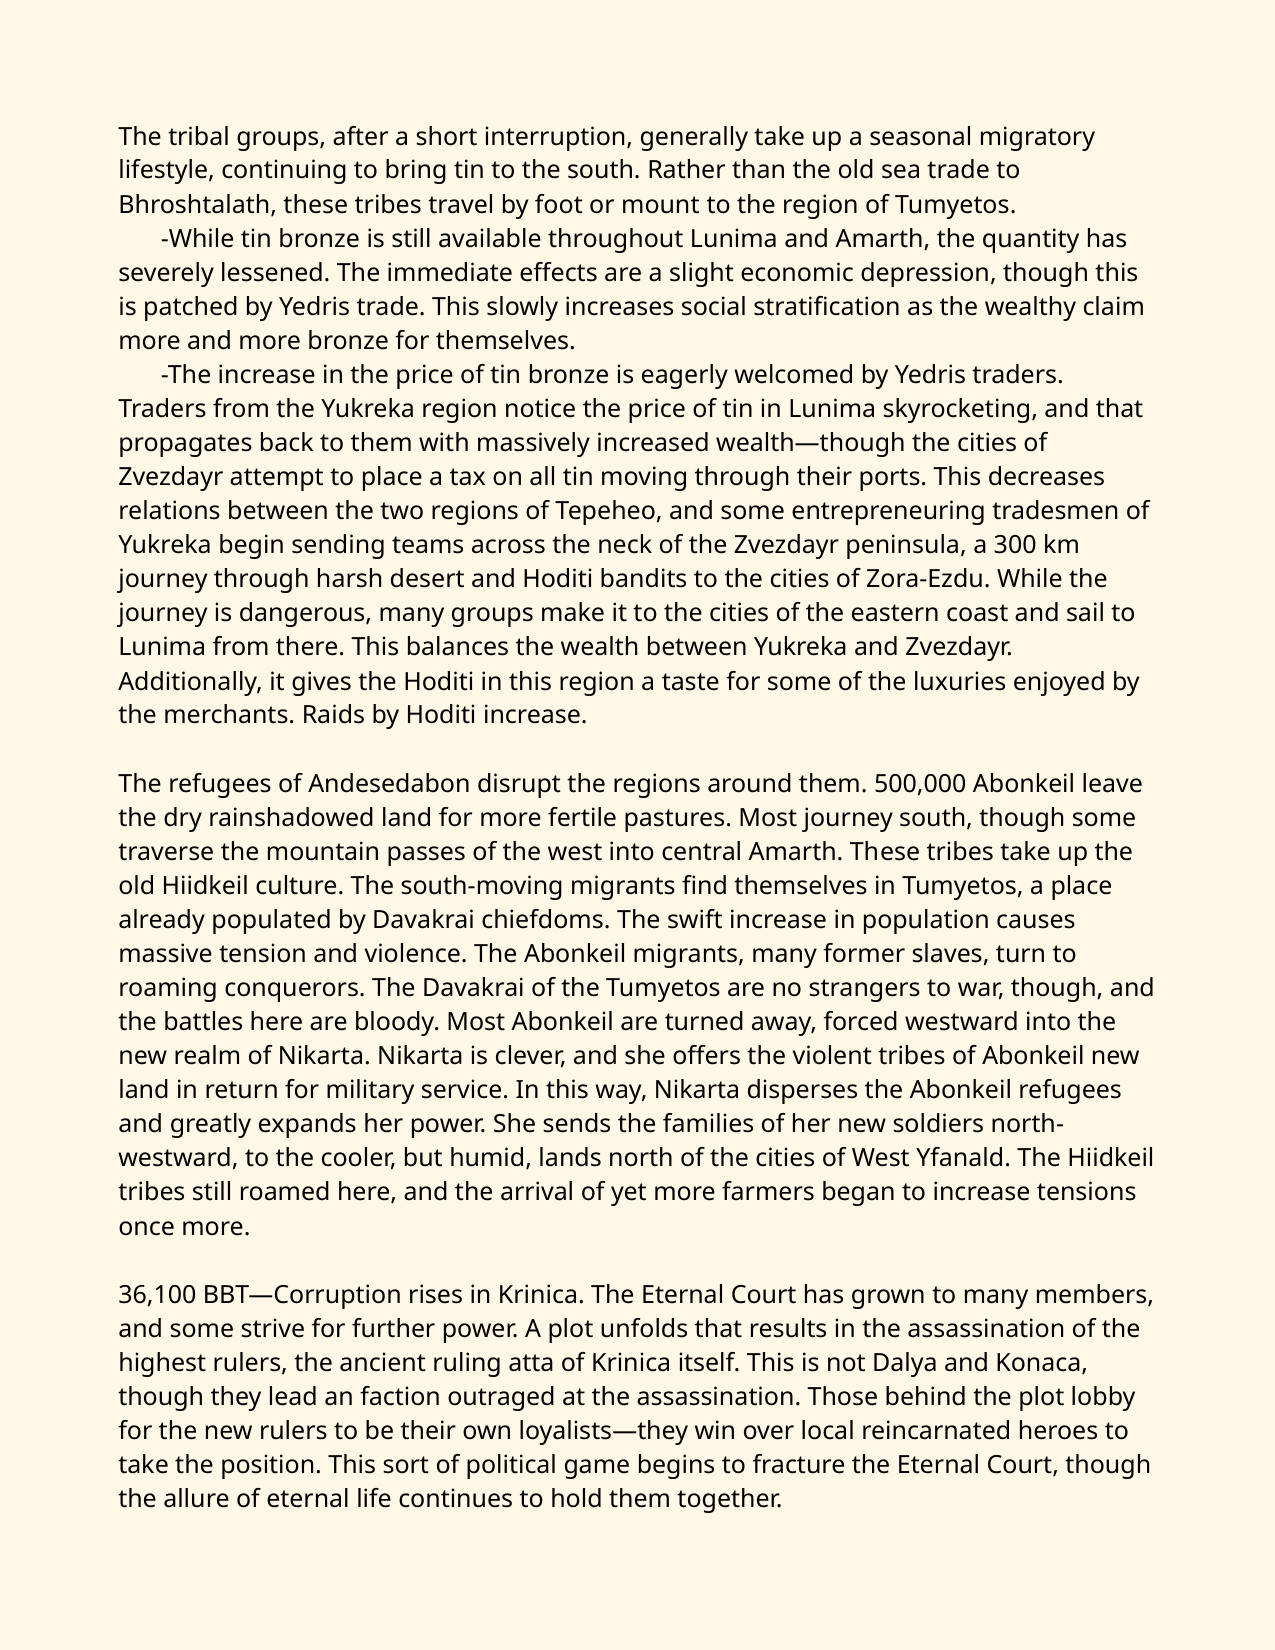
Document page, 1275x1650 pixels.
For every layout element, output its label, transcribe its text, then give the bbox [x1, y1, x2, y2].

text -The increase in the price of tin bronze is eagerly welcomed by Yedris traders. Traders from the Yukreka region notice the price of tin in Lunima skyrocketing, and that propagates back to them with massively increased wealth—though the cities of Zvezdayr attempt to place a tax on all tin moving through their ports. This decreases relations between the two regions of Tepeheo, and some entrepreneuring tradesmen of Yukreka begin sending teams across the neck of the Zvezdayr peninsula, a 300 km journey through harsh desert and Hoditi bandits to the cities of Zora-Ezdu. While the journey is dangerous, many groups make it to the cities of the eastern coast and sail to Lunima from there. This balances the wealth between Yukreka and Zvezdayr. Additionally, it gives the Hoditi in this region a taste for some of the luxuries enjoyed by the merchants. Raids by Hoditi increase. [118, 357, 1157, 731]
text -While tin bronze is still available throughout Lunima and Amarth, the quantity has severely lessened. The immediate effects are a slight economic depression, though this is patched by Yedris trade. This slowly increases social stratification as the wealthy claim more and more bronze for themselves. [118, 220, 1157, 357]
text The refugees of Andesedabon disrupt the regions around them. 500,000 Abonkeil leave the dry rainshadowed land for more fertile pastures. Most journey south, though some traverse the mountain passes of the west into central Amarth. These tribes take up the old Hiidkeil culture. The south-moving migrants find themselves in Tumyetos, a place already populated by Davakrai chiefdoms. The swift increase in population causes massive tension and violence. The Abonkeil migrants, many former slaves, turn to roaming conquerors. The Davakrai of the Tumyetos are no strangers to war, though, and the battles here are bloody. Most Abonkeil are turned away, forced westward into the new realm of Nikarta. Nikarta is clever, and she offers the violent tribes of Abonkeil new land in return for military service. In this way, Nikarta disperses the Abonkeil refugees and greatly expands her power. She sends the families of her new soldiers north-westward, to the cooler, but humid, lands north of the cities of West Yfanald. The Hiidkeil tribes still roamed here, and the arrival of yet more farmers began to increase tensions once more. [118, 765, 1157, 1242]
text 36,100 BBT—Corruption rises in Krinica. The Eternal Court has grown to many members, and some strive for further power. A plot unfolds that results in the assassination of the highest rulers, the ancient ruling atta of Krinica itself. This is not Dalya and Konaca, though they lead an faction outraged at the assassination. Those behind the plot lobby for the new rulers to be their own loyalists—they win over local reincarnated heroes to take the position. This sort of political game begins to fracture the Eternal Court, though the allure of eternal life continues to hold them together. [118, 1276, 1157, 1515]
text The tribal groups, after a short interruption, generally take up a seasonal migratory lifestyle, continuing to bring tin to the south. Rather than the old sea trade to Bhroshtalath, these tribes travel by foot or mount to the region of Tumyetos. [118, 118, 1157, 220]
